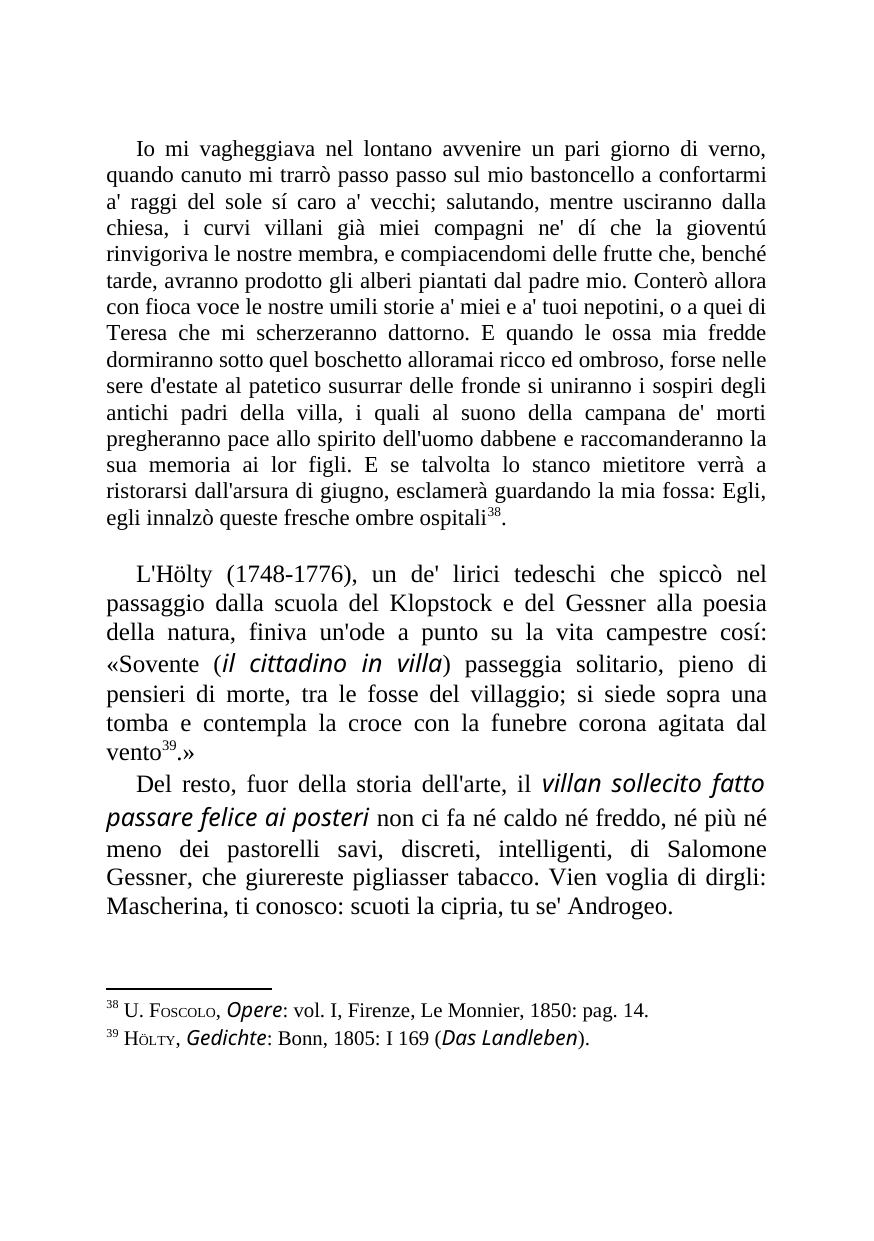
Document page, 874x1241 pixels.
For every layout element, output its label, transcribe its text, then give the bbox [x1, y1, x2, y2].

text U. Foscolo, Opere: vol. I, Firenze, Le Monnier, 1850: pag. 14. [106, 995, 768, 1023]
text Del resto, fuor della storia dell'arte, il villan sollecito fatto passare felice ai posteri non ci fa né caldo né freddo, né più né meno dei pastorelli savi, discreti, intelligenti, di Salomone Gessner, che giurereste pigliasser tabacco. Vien voglia di dirgli: Mascherina, ti conosco: scuoti la cipria, tu se' Androgeo. [106, 766, 768, 920]
text L'Hölty (1748-1776), un de' lirici tedeschi che spiccò nel passaggio dalla scuola del Klopstock e del Gessner alla poesia della natura, finiva un'ode a punto su la vita campestre cosí: «Sovente (il cittadino in villa) passeggia solitario, pieno di pensieri di morte, tra le fosse del villaggio; si siede sopra una tomba e contempla la croce con la funebre corona agitata dal vento.» [106, 559, 768, 766]
text Hölty, Gedichte: Bonn, 1805: I 169 (Das Landleben). [106, 1023, 768, 1052]
text Io mi vagheggiava nel lontano avvenire un pari giorno di verno, quando canuto mi trarrò passo passo sul mio bastoncello a confortarmi a' raggi del sole sí caro a' vecchi; salutando, mentre usciranno dalla chiesa, i curvi villani già miei compagni ne' dí che la gioventú rinvigoriva le nostre membra, e compiacendomi delle frutte che, benché tarde, avranno prodotto gli alberi piantati dal padre mio. Conterò allora con fioca voce le nostre umili storie a' miei e a' tuoi nepotini, o a quei di Teresa che mi scherzeranno dattorno. E quando le ossa mia fredde dormiranno sotto quel boschetto alloramai ricco ed ombroso, forse nelle sere d'estate al patetico susurrar delle fronde si uniranno i sospiri degli antichi padri della villa, i quali al suono della campana de' morti pregheranno pace allo spirito dell'uomo dabbene e raccomanderanno la sua memoria ai lor figli. E se talvolta lo stanco mietitore verrà a ristorarsi dall'arsura di giugno, esclamerà guardando la mia fossa: Egli, egli innalzò queste fresche ombre ospitali. [106, 135, 768, 530]
